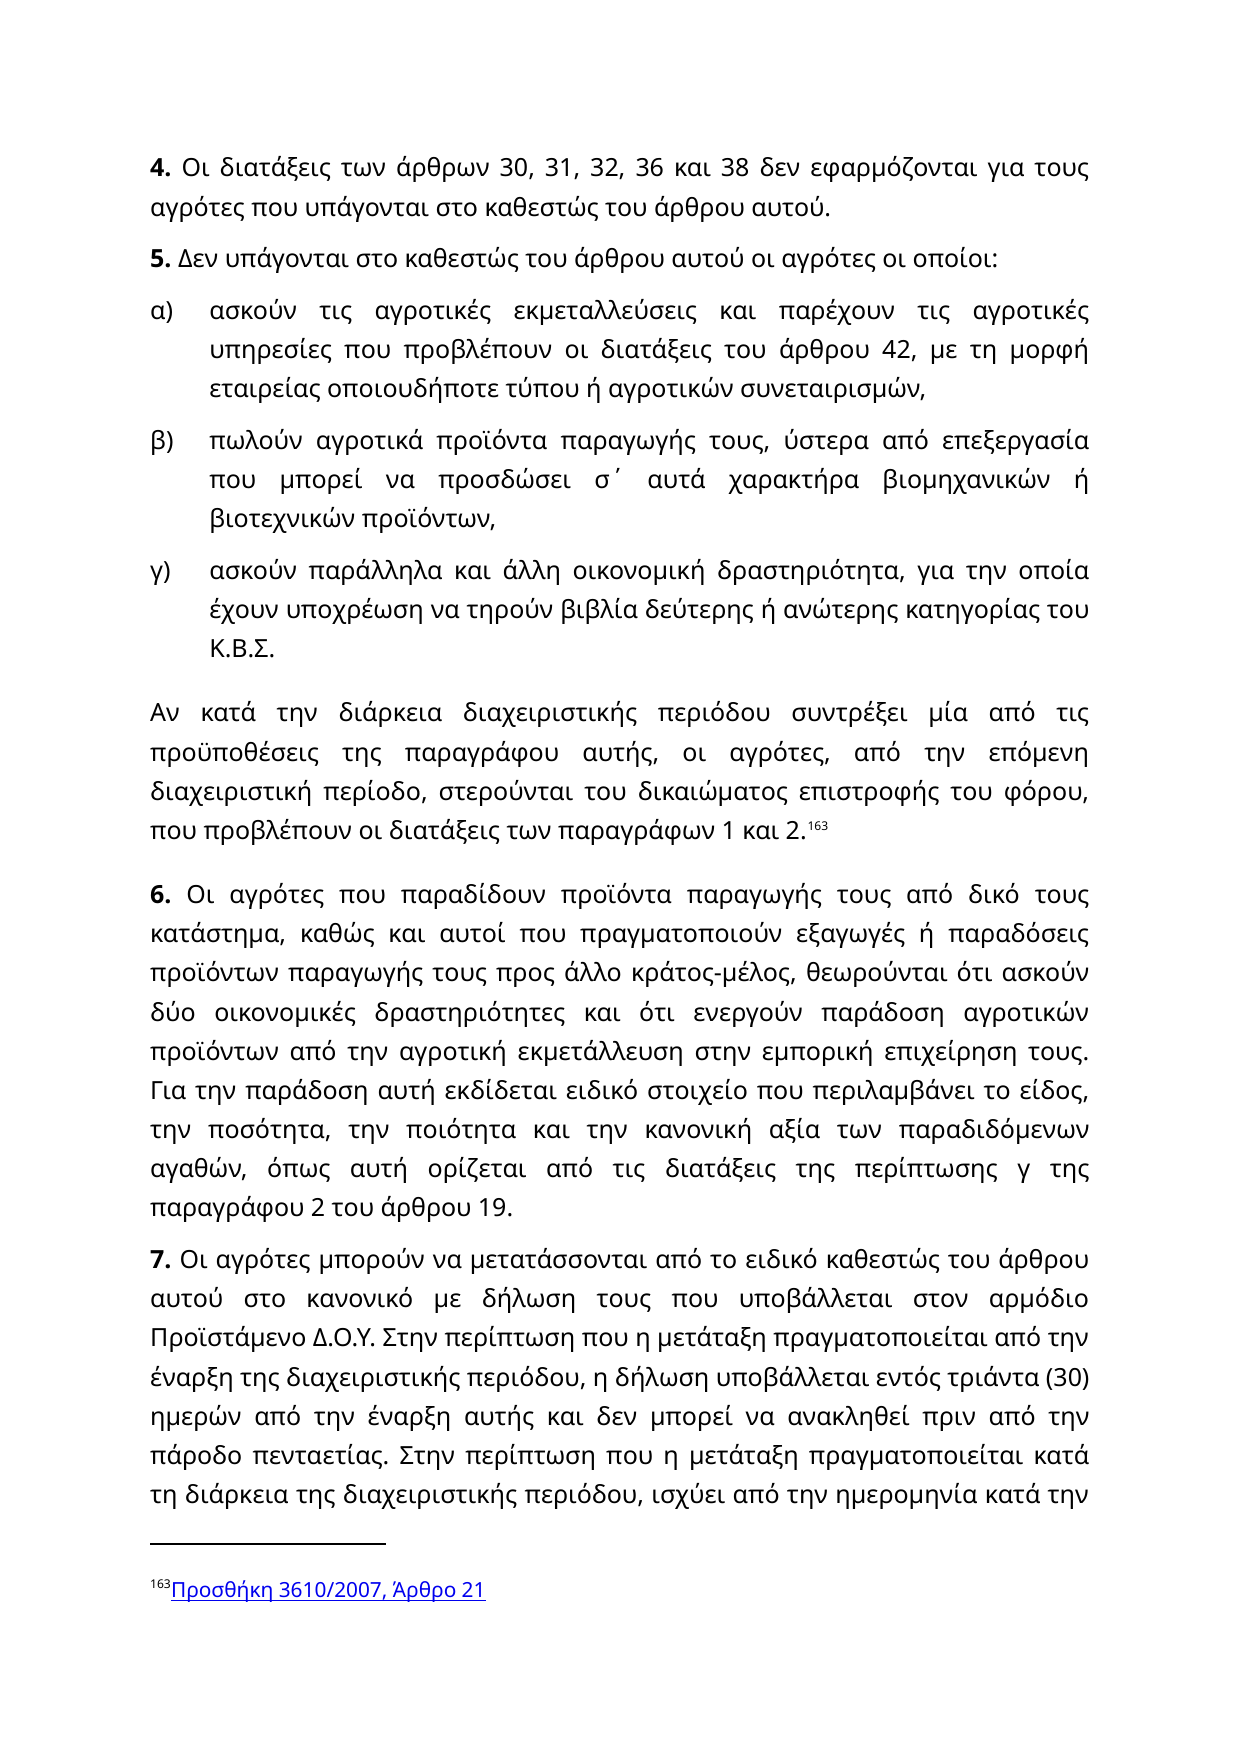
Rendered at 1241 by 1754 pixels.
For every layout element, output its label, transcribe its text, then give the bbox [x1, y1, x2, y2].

list β) πωλούν αγροτικά προϊόντα παραγωγής τους, ύστερα από επεξεργασία που μπορεί να προσδώσει σ΄ αυτά χαρακτήρα βιομηχανικών ή βιοτεχνικών προϊόντων, [150, 422, 1090, 535]
list γ) ασκούν παράλληλα και άλλη οικονομική δραστηριότητα, για την οποία έχουν υποχρέωση να τηρούν βιβλία δεύτερης ή ανώτερης κατηγορίας του Κ.Β.Σ. [150, 552, 1090, 665]
text 4. Οι διατάξεις των άρθρων 30, 31, 32, 36 και 38 δεν εφαρμόζονται για τους αγρότες που υπάγονται στο καθεστώς του άρθρου αυτού. [150, 150, 1090, 223]
text Προσθήκη 3610/2007, Άρθρο 21 [150, 1576, 1090, 1604]
text Αν κατά την διάρκεια διαχειριστικής περιόδου συντρέξει μία από τις προϋποθέσεις της παραγράφου αυτής, οι αγρότες, από την επόμενη διαχειριστική περίοδο, στερούνται του δικαιώματος επιστροφής του φόρου, που προβλέπουν οι διατάξεις των παραγράφων 1 και 2. [150, 695, 1090, 847]
text 6. Οι αγρότες που παραδίδουν προϊόντα παραγωγής τους από δικό τους κατάστημα, καθώς και αυτοί που πραγματοποιούν εξαγωγές ή παραδόσεις προϊόντων παραγωγής τους προς άλλο κράτος-μέλος, θεωρούνται ότι ασκούν δύο οικονομικές δραστηριότητες και ότι ενεργούν παράδοση αγροτικών προϊόντων από την αγροτική εκμετάλλευση στην εμπορική επιχείρηση τους. Για την παράδοση αυτή εκδίδεται ειδικό στοιχείο που περιλαμβάνει το είδος, την ποσότητα, την ποιότητα και την κανονική αξία των παραδιδόμενων αγαθών, όπως αυτή ορίζεται από τις διατάξεις της περίπτωσης γ της παραγράφου 2 του άρθρου 19. [150, 877, 1090, 1224]
text 7. Οι αγρότες μπορούν να μετατάσσονται από το ειδικό καθεστώς του άρθρου αυτού στο κανονικό με δήλωση τους που υποβάλλεται στον αρμόδιο Προϊστάμενο Δ.Ο.Υ. Στην περίπτωση που η μετάταξη πραγματοποιείται από την έναρξη της διαχειριστικής περιόδου, η δήλωση υποβάλλεται εντός τριάντα (30) ημερών από την έναρξη αυτής και δεν μπορεί να ανακληθεί πριν από την πάροδο πενταετίας. Στην περίπτωση που η μετάταξη πραγματοποιείται κατά τη διάρκεια της διαχειριστικής περιόδου, ισχύει από την ημερομηνία κατά την [150, 1242, 1090, 1511]
text 5. Δεν υπάγονται στο καθεστώς του άρθρου αυτού οι αγρότες οι οποίοι: [150, 241, 1090, 275]
list α) ασκούν τις αγροτικές εκμεταλλεύσεις και παρέχουν τις αγροτικές υπηρεσίες που προβλέπουν οι διατάξεις του άρθρου 42, με τη μορφή εταιρείας οποιουδήποτε τύπου ή αγροτικών συνεταιρισμών, [150, 292, 1090, 405]
